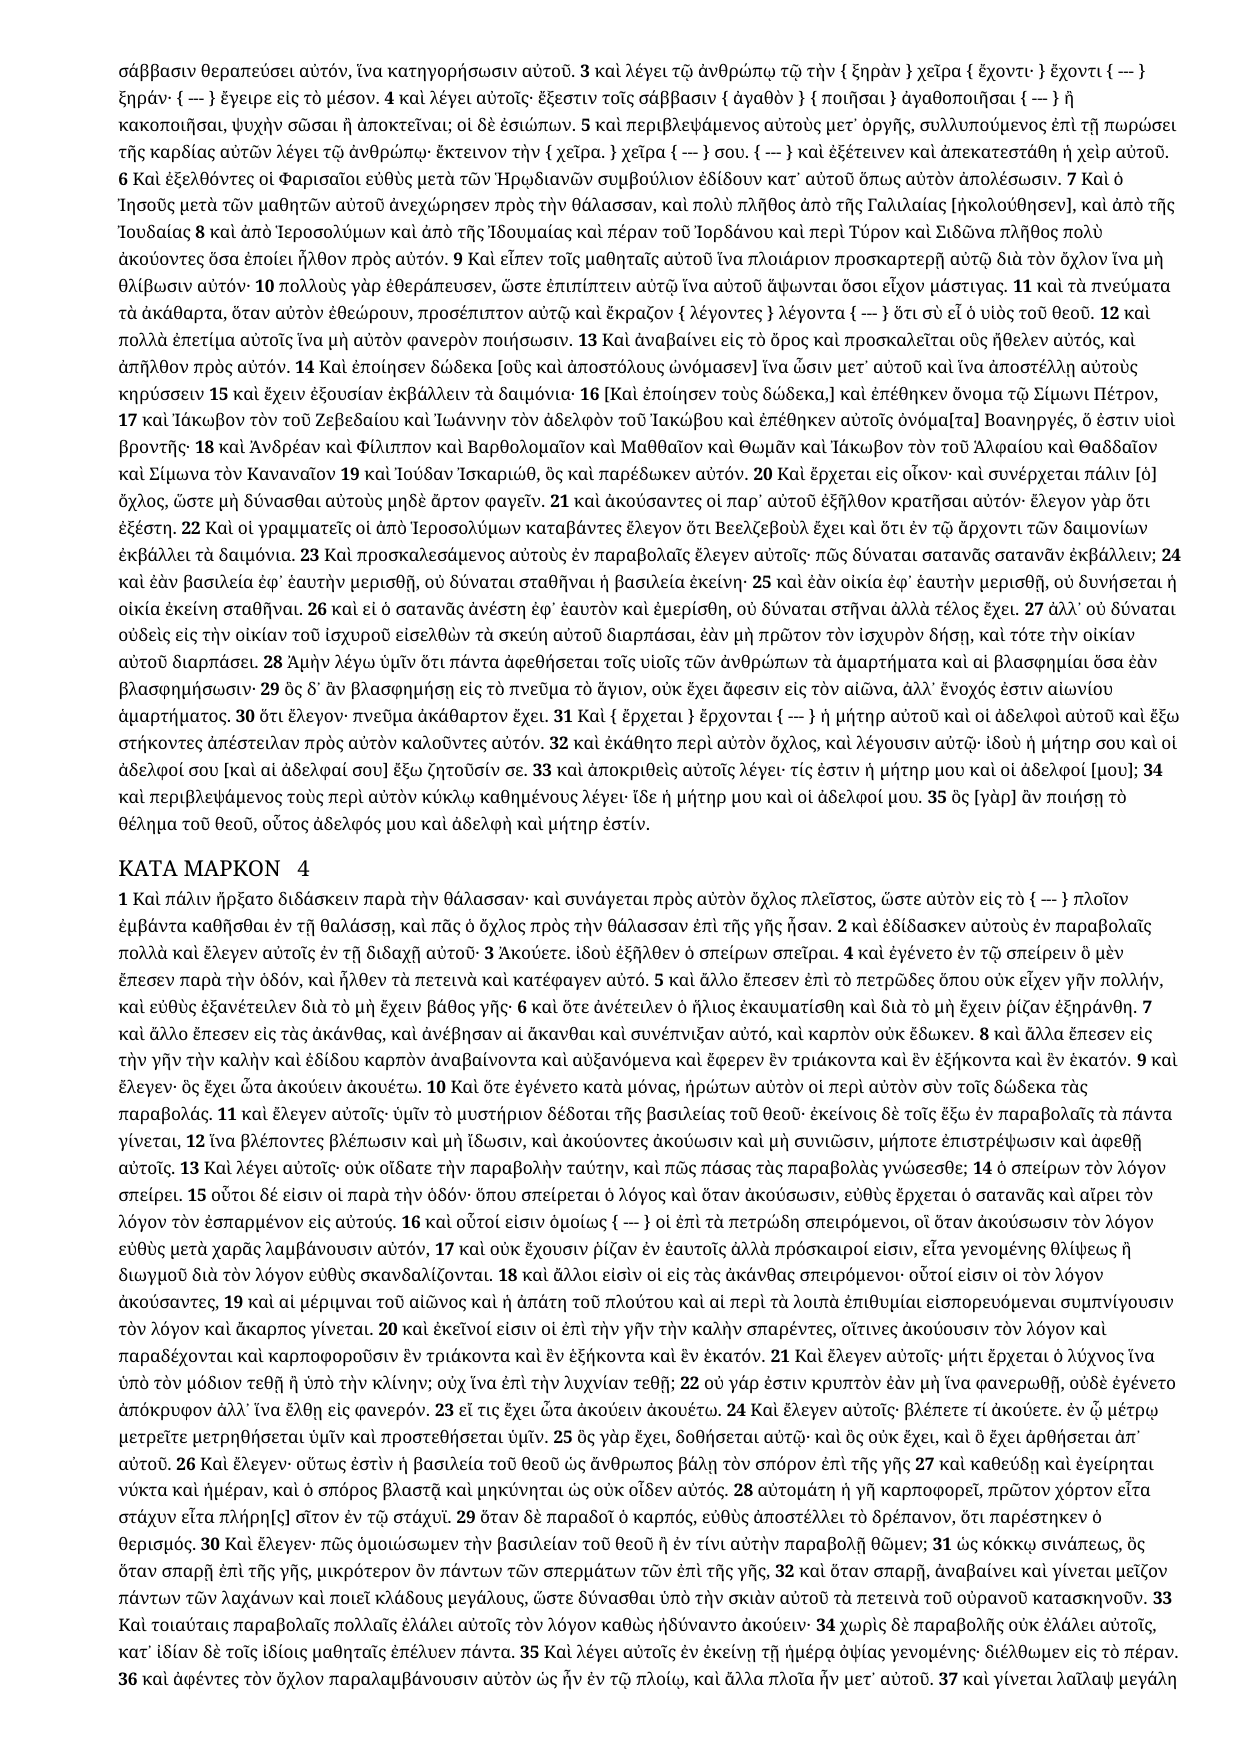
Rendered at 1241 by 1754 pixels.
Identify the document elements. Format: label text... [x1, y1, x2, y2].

text 1 Καὶ πάλιν ἤρξατο διδάσκειν παρὰ τὴν θάλασσαν· καὶ συνάγεται πρὸς αὐτὸν ὄχλος πλεῖστος, ὥστε αὐτὸν εἰς τὸ { --- } πλοῖον ἐμβάντα καθῆσθαι ἐν τῇ θαλάσσῃ, καὶ πᾶς ὁ ὄχλος πρὸς τὴν θάλασσαν ἐπὶ τῆς γῆς ἦσαν. 2 καὶ ἐδίδασκεν αὐτοὺς ἐν παραβολαῖς πολλὰ καὶ ἔλεγεν αὐτοῖς ἐν τῇ διδαχῇ αὐτοῦ· 3 Ἀκούετε. ἰδοὺ ἐξῆλθεν ὁ σπείρων σπεῖραι. 4 καὶ ἐγένετο ἐν τῷ σπείρειν ὃ μὲν ἔπεσεν παρὰ τὴν ὁδόν, καὶ ἦλθεν τὰ πετεινὰ καὶ κατέφαγεν αὐτό. 5 καὶ ἄλλο ἔπεσεν ἐπὶ τὸ πετρῶδες ὅπου οὐκ εἶχεν γῆν πολλήν, καὶ εὐθὺς ἐξανέτειλεν διὰ τὸ μὴ ἔχειν βάθος γῆς· 6 καὶ ὅτε ἀνέτειλεν ὁ ἥλιος ἐκαυματίσθη καὶ διὰ τὸ μὴ ἔχειν ῥίζαν ἐξηράνθη. 7 καὶ ἄλλο ἔπεσεν εἰς τὰς ἀκάνθας, καὶ ἀνέβησαν αἱ ἄκανθαι καὶ συνέπνιξαν αὐτό, καὶ καρπὸν οὐκ ἔδωκεν. 8 καὶ ἄλλα ἔπεσεν εἰς τὴν γῆν τὴν καλὴν καὶ ἐδίδου καρπὸν ἀναβαίνοντα καὶ αὐξανόμενα καὶ ἔφερεν ἓν τριάκοντα καὶ ἓν ἑξήκοντα καὶ ἓν ἑκατόν. 9 καὶ ἔλεγεν· ὃς ἔχει ὦτα ἀκούειν ἀκουέτω. 10 Καὶ ὅτε ἐγένετο κατὰ μόνας, ἠρώτων αὐτὸν οἱ περὶ αὐτὸν σὺν τοῖς δώδεκα τὰς παραβολάς. 11 καὶ ἔλεγεν αὐτοῖς· ὑμῖν τὸ μυστήριον δέδοται τῆς βασιλείας τοῦ θεοῦ· ἐκείνοις δὲ τοῖς ἔξω ἐν παραβολαῖς τὰ πάντα γίνεται, 12 ἵνα βλέποντες βλέπωσιν καὶ μὴ ἴδωσιν, καὶ ἀκούοντες ἀκούωσιν καὶ μὴ συνιῶσιν, μήποτε ἐπιστρέψωσιν καὶ ἀφεθῇ αὐτοῖς. 13 Καὶ λέγει αὐτοῖς· οὐκ οἴδατε τὴν παραβολὴν ταύτην, καὶ πῶς πάσας τὰς παραβολὰς γνώσεσθε; 14 ὁ σπείρων τὸν λόγον σπείρει. 15 οὗτοι δέ εἰσιν οἱ παρὰ τὴν ὁδόν· ὅπου σπείρεται ὁ λόγος καὶ ὅταν ἀκούσωσιν, εὐθὺς ἔρχεται ὁ σατανᾶς καὶ αἴρει τὸν λόγον τὸν ἐσπαρμένον εἰς αὐτούς. 16 καὶ οὗτοί εἰσιν ὁμοίως { --- } οἱ ἐπὶ τὰ πετρώδη σπειρόμενοι, οἳ ὅταν ἀκούσωσιν τὸν λόγον εὐθὺς μετὰ χαρᾶς λαμβάνουσιν αὐτόν, 17 καὶ οὐκ ἔχουσιν ῥίζαν ἐν ἑαυτοῖς ἀλλὰ πρόσκαιροί εἰσιν, εἶτα γενομένης θλίψεως ἢ διωγμοῦ διὰ τὸν λόγον εὐθὺς σκανδαλίζονται. 18 καὶ ἄλλοι εἰσὶν οἱ εἰς τὰς ἀκάνθας σπειρόμενοι· οὗτοί εἰσιν οἱ τὸν λόγον ἀκούσαντες, 19 καὶ αἱ μέριμναι τοῦ αἰῶνος καὶ ἡ ἀπάτη τοῦ πλούτου καὶ αἱ περὶ τὰ λοιπὰ ἐπιθυμίαι εἰσπορευόμεναι συμπνίγουσιν τὸν λόγον καὶ ἄκαρπος γίνεται. 20 καὶ ἐκεῖνοί εἰσιν οἱ ἐπὶ τὴν γῆν τὴν καλὴν σπαρέντες, οἵτινες ἀκούουσιν τὸν λόγον καὶ παραδέχονται καὶ καρποφοροῦσιν ἓν τριάκοντα καὶ ἓν ἑξήκοντα καὶ ἓν ἑκατόν. 21 Καὶ ἔλεγεν αὐτοῖς· μήτι ἔρχεται ὁ λύχνος ἵνα ὑπὸ τὸν μόδιον τεθῇ ἢ ὑπὸ τὴν κλίνην; οὐχ ἵνα ἐπὶ τὴν λυχνίαν τεθῇ; 22 οὐ γάρ ἐστιν κρυπτὸν ἐὰν μὴ ἵνα φανερωθῇ, οὐδὲ ἐγένετο ἀπόκρυφον ἀλλ᾽ ἵνα ἔλθῃ εἰς φανερόν. 23 εἴ τις ἔχει ὦτα ἀκούειν ἀκουέτω. 24 Καὶ ἔλεγεν αὐτοῖς· βλέπετε τί ἀκούετε. ἐν ᾧ μέτρῳ μετρεῖτε μετρηθήσεται ὑμῖν καὶ προστεθήσεται ὑμῖν. 25 ὃς γὰρ ἔχει, δοθήσεται αὐτῷ· καὶ ὃς οὐκ ἔχει, καὶ ὃ ἔχει ἀρθήσεται ἀπ᾽ αὐτοῦ. 26 Καὶ ἔλεγεν· οὕτως ἐστὶν ἡ βασιλεία τοῦ θεοῦ ὡς ἄνθρωπος βάλῃ τὸν σπόρον ἐπὶ τῆς γῆς 27 καὶ καθεύδῃ καὶ ἐγείρηται νύκτα καὶ ἡμέραν, καὶ ὁ σπόρος βλαστᾷ καὶ μηκύνηται ὡς οὐκ οἶδεν αὐτός. 28 αὐτομάτη ἡ γῆ καρποφορεῖ, πρῶτον χόρτον εἶτα στάχυν εἶτα πλήρη[ς] σῖτον ἐν τῷ στάχυϊ. 29 ὅταν δὲ παραδοῖ ὁ καρπός, εὐθὺς ἀποστέλλει τὸ δρέπανον, ὅτι παρέστηκεν ὁ θερισμός. 30 Καὶ ἔλεγεν· πῶς ὁμοιώσωμεν τὴν βασιλείαν τοῦ θεοῦ ἢ ἐν τίνι αὐτὴν παραβολῇ θῶμεν; 31 ὡς κόκκῳ σινάπεως, ὃς ὅταν σπαρῇ ἐπὶ τῆς γῆς, μικρότερον ὂν πάντων τῶν σπερμάτων τῶν ἐπὶ τῆς γῆς, 32 καὶ ὅταν σπαρῇ, ἀναβαίνει καὶ γίνεται μεῖζον πάντων τῶν λαχάνων καὶ ποιεῖ κλάδους μεγάλους, ὥστε δύνασθαι ὑπὸ τὴν σκιὰν αὐτοῦ τὰ πετεινὰ τοῦ οὐρανοῦ κατασκηνοῦν. 33 Καὶ τοιαύταις παραβολαῖς πολλαῖς ἐλάλει αὐτοῖς τὸν λόγον καθὼς ἠδύναντο ἀκούειν· 34 χωρὶς δὲ παραβολῆς οὐκ ἐλάλει αὐτοῖς, κατ᾽ ἰδίαν δὲ τοῖς ἰδίοις μαθηταῖς ἐπέλυεν πάντα. 35 Καὶ λέγει αὐτοῖς ἐν ἐκείνῃ τῇ ἡμέρᾳ ὀψίας γενομένης· διέλθωμεν εἰς τὸ πέραν. 36 καὶ ἀφέντες τὸν ὄχλον παραλαμβάνουσιν αὐτὸν ὡς ἦν ἐν τῷ πλοίῳ, καὶ ἄλλα πλοῖα ἦν μετ᾽ αὐτοῦ. 37 καὶ γίνεται λαῖλαψ μεγάλη [118, 887, 1181, 1690]
text ΚΑΤΑ ΜΑΡΚΟΝ 4 [118, 853, 1181, 883]
text σάββασιν θεραπεύσει αὐτόν, ἵνα κατηγορήσωσιν αὐτοῦ. 3 καὶ λέγει τῷ ἀνθρώπῳ τῷ τὴν { ξηρὰν } χεῖρα { ἔχοντι· } ἔχοντι { --- } ξηράν· { --- } ἔγειρε εἰς τὸ μέσον. 4 καὶ λέγει αὐτοῖς· ἔξεστιν τοῖς σάββασιν { ἀγαθὸν } { ποιῆσαι } ἀγαθοποιῆσαι { --- } ἢ κακοποιῆσαι, ψυχὴν σῶσαι ἢ ἀποκτεῖναι; οἱ δὲ ἐσιώπων. 5 καὶ περιβλεψάμενος αὐτοὺς μετ᾽ ὀργῆς, συλλυπούμενος ἐπὶ τῇ πωρώσει τῆς καρδίας αὐτῶν λέγει τῷ ἀνθρώπῳ· ἔκτεινον τὴν { χεῖρα. } χεῖρα { --- } σου. { --- } καὶ ἐξέτεινεν καὶ ἀπεκατεστάθη ἡ χεὶρ αὐτοῦ. 6 Καὶ ἐξελθόντες οἱ Φαρισαῖοι εὐθὺς μετὰ τῶν Ἡρῳδιανῶν συμβούλιον ἐδίδουν κατ᾽ αὐτοῦ ὅπως αὐτὸν ἀπολέσωσιν. 7 Καὶ ὁ Ἰησοῦς μετὰ τῶν μαθητῶν αὐτοῦ ἀνεχώρησεν πρὸς τὴν θάλασσαν, καὶ πολὺ πλῆθος ἀπὸ τῆς Γαλιλαίας [ἠκολούθησεν], καὶ ἀπὸ τῆς Ἰουδαίας 8 καὶ ἀπὸ Ἱεροσολύμων καὶ ἀπὸ τῆς Ἰδουμαίας καὶ πέραν τοῦ Ἰορδάνου καὶ περὶ Τύρον καὶ Σιδῶνα πλῆθος πολὺ ἀκούοντες ὅσα ἐποίει ἦλθον πρὸς αὐτόν. 9 Καὶ εἶπεν τοῖς μαθηταῖς αὐτοῦ ἵνα πλοιάριον προσκαρτερῇ αὐτῷ διὰ τὸν ὄχλον ἵνα μὴ θλίβωσιν αὐτόν· 10 πολλοὺς γὰρ ἐθεράπευσεν, ὥστε ἐπιπίπτειν αὐτῷ ἵνα αὐτοῦ ἅψωνται ὅσοι εἶχον μάστιγας. 11 καὶ τὰ πνεύματα τὰ ἀκάθαρτα, ὅταν αὐτὸν ἐθεώρουν, προσέπιπτον αὐτῷ καὶ ἔκραζον { λέγοντες } λέγοντα { --- } ὅτι σὺ εἶ ὁ υἱὸς τοῦ θεοῦ. 12 καὶ πολλὰ ἐπετίμα αὐτοῖς ἵνα μὴ αὐτὸν φανερὸν ποιήσωσιν. 13 Καὶ ἀναβαίνει εἰς τὸ ὄρος καὶ προσκαλεῖται οὓς ἤθελεν αὐτός, καὶ ἀπῆλθον πρὸς αὐτόν. 14 Καὶ ἐποίησεν δώδεκα [οὓς καὶ ἀποστόλους ὠνόμασεν] ἵνα ὦσιν μετ᾽ αὐτοῦ καὶ ἵνα ἀποστέλλῃ αὐτοὺς κηρύσσειν 15 καὶ ἔχειν ἐξουσίαν ἐκβάλλειν τὰ δαιμόνια· 16 [Καὶ ἐποίησεν τοὺς δώδεκα,] καὶ ἐπέθηκεν ὄνομα τῷ Σίμωνι Πέτρον, 17 καὶ Ἰάκωβον τὸν τοῦ Ζεβεδαίου καὶ Ἰωάννην τὸν ἀδελφὸν τοῦ Ἰακώβου καὶ ἐπέθηκεν αὐτοῖς ὀνόμα[τα] Βοανηργές, ὅ ἐστιν υἱοὶ βροντῆς· 18 καὶ Ἀνδρέαν καὶ Φίλιππον καὶ Βαρθολομαῖον καὶ Μαθθαῖον καὶ Θωμᾶν καὶ Ἰάκωβον τὸν τοῦ Ἁλφαίου καὶ Θαδδαῖον καὶ Σίμωνα τὸν Καναναῖον 19 καὶ Ἰούδαν Ἰσκαριώθ, ὃς καὶ παρέδωκεν αὐτόν. 20 Καὶ ἔρχεται εἰς οἶκον· καὶ συνέρχεται πάλιν [ὁ] ὄχλος, ὥστε μὴ δύνασθαι αὐτοὺς μηδὲ ἄρτον φαγεῖν. 21 καὶ ἀκούσαντες οἱ παρ᾽ αὐτοῦ ἐξῆλθον κρατῆσαι αὐτόν· ἔλεγον γὰρ ὅτι ἐξέστη. 22 Καὶ οἱ γραμματεῖς οἱ ἀπὸ Ἱεροσολύμων καταβάντες ἔλεγον ὅτι Βεελζεβοὺλ ἔχει καὶ ὅτι ἐν τῷ ἄρχοντι τῶν δαιμονίων ἐκβάλλει τὰ δαιμόνια. 23 Καὶ προσκαλεσάμενος αὐτοὺς ἐν παραβολαῖς ἔλεγεν αὐτοῖς· πῶς δύναται σατανᾶς σατανᾶν ἐκβάλλειν; 24 καὶ ἐὰν βασιλεία ἐφ᾽ ἑαυτὴν μερισθῇ, οὐ δύναται σταθῆναι ἡ βασιλεία ἐκείνη· 25 καὶ ἐὰν οἰκία ἐφ᾽ ἑαυτὴν μερισθῇ, οὐ δυνήσεται ἡ οἰκία ἐκείνη σταθῆναι. 26 καὶ εἰ ὁ σατανᾶς ἀνέστη ἐφ᾽ ἑαυτὸν καὶ ἐμερίσθη, οὐ δύναται στῆναι ἀλλὰ τέλος ἔχει. 27 ἀλλ᾽ οὐ δύναται οὐδεὶς εἰς τὴν οἰκίαν τοῦ ἰσχυροῦ εἰσελθὼν τὰ σκεύη αὐτοῦ διαρπάσαι, ἐὰν μὴ πρῶτον τὸν ἰσχυρὸν δήσῃ, καὶ τότε τὴν οἰκίαν αὐτοῦ διαρπάσει. 28 Ἀμὴν λέγω ὑμῖν ὅτι πάντα ἀφεθήσεται τοῖς υἱοῖς τῶν ἀνθρώπων τὰ ἁμαρτήματα καὶ αἱ βλασφημίαι ὅσα ἐὰν βλασφημήσωσιν· 29 ὃς δ᾽ ἂν βλασφημήσῃ εἰς τὸ πνεῦμα τὸ ἅγιον, οὐκ ἔχει ἄφεσιν εἰς τὸν αἰῶνα, ἀλλ᾽ ἔνοχός ἐστιν αἰωνίου ἁμαρτήματος. 30 ὅτι ἔλεγον· πνεῦμα ἀκάθαρτον ἔχει. 31 Καὶ { ἔρχεται } ἔρχονται { --- } ἡ μήτηρ αὐτοῦ καὶ οἱ ἀδελφοὶ αὐτοῦ καὶ ἔξω στήκοντες ἀπέστειλαν πρὸς αὐτὸν καλοῦντες αὐτόν. 32 καὶ ἐκάθητο περὶ αὐτὸν ὄχλος, καὶ λέγουσιν αὐτῷ· ἰδοὺ ἡ μήτηρ σου καὶ οἱ ἀδελφοί σου [καὶ αἱ ἀδελφαί σου] ἔξω ζητοῦσίν σε. 33 καὶ ἀποκριθεὶς αὐτοῖς λέγει· τίς ἐστιν ἡ μήτηρ μου καὶ οἱ ἀδελφοί [μου]; 34 καὶ περιβλεψάμενος τοὺς περὶ αὐτὸν κύκλῳ καθημένους λέγει· ἴδε ἡ μήτηρ μου καὶ οἱ ἀδελφοί μου. 35 ὃς [γὰρ] ἂν ποιήσῃ τὸ θέλημα τοῦ θεοῦ, οὗτος ἀδελφός μου καὶ ἀδελφὴ καὶ μήτηρ ἐστίν. [118, 59, 1181, 835]
